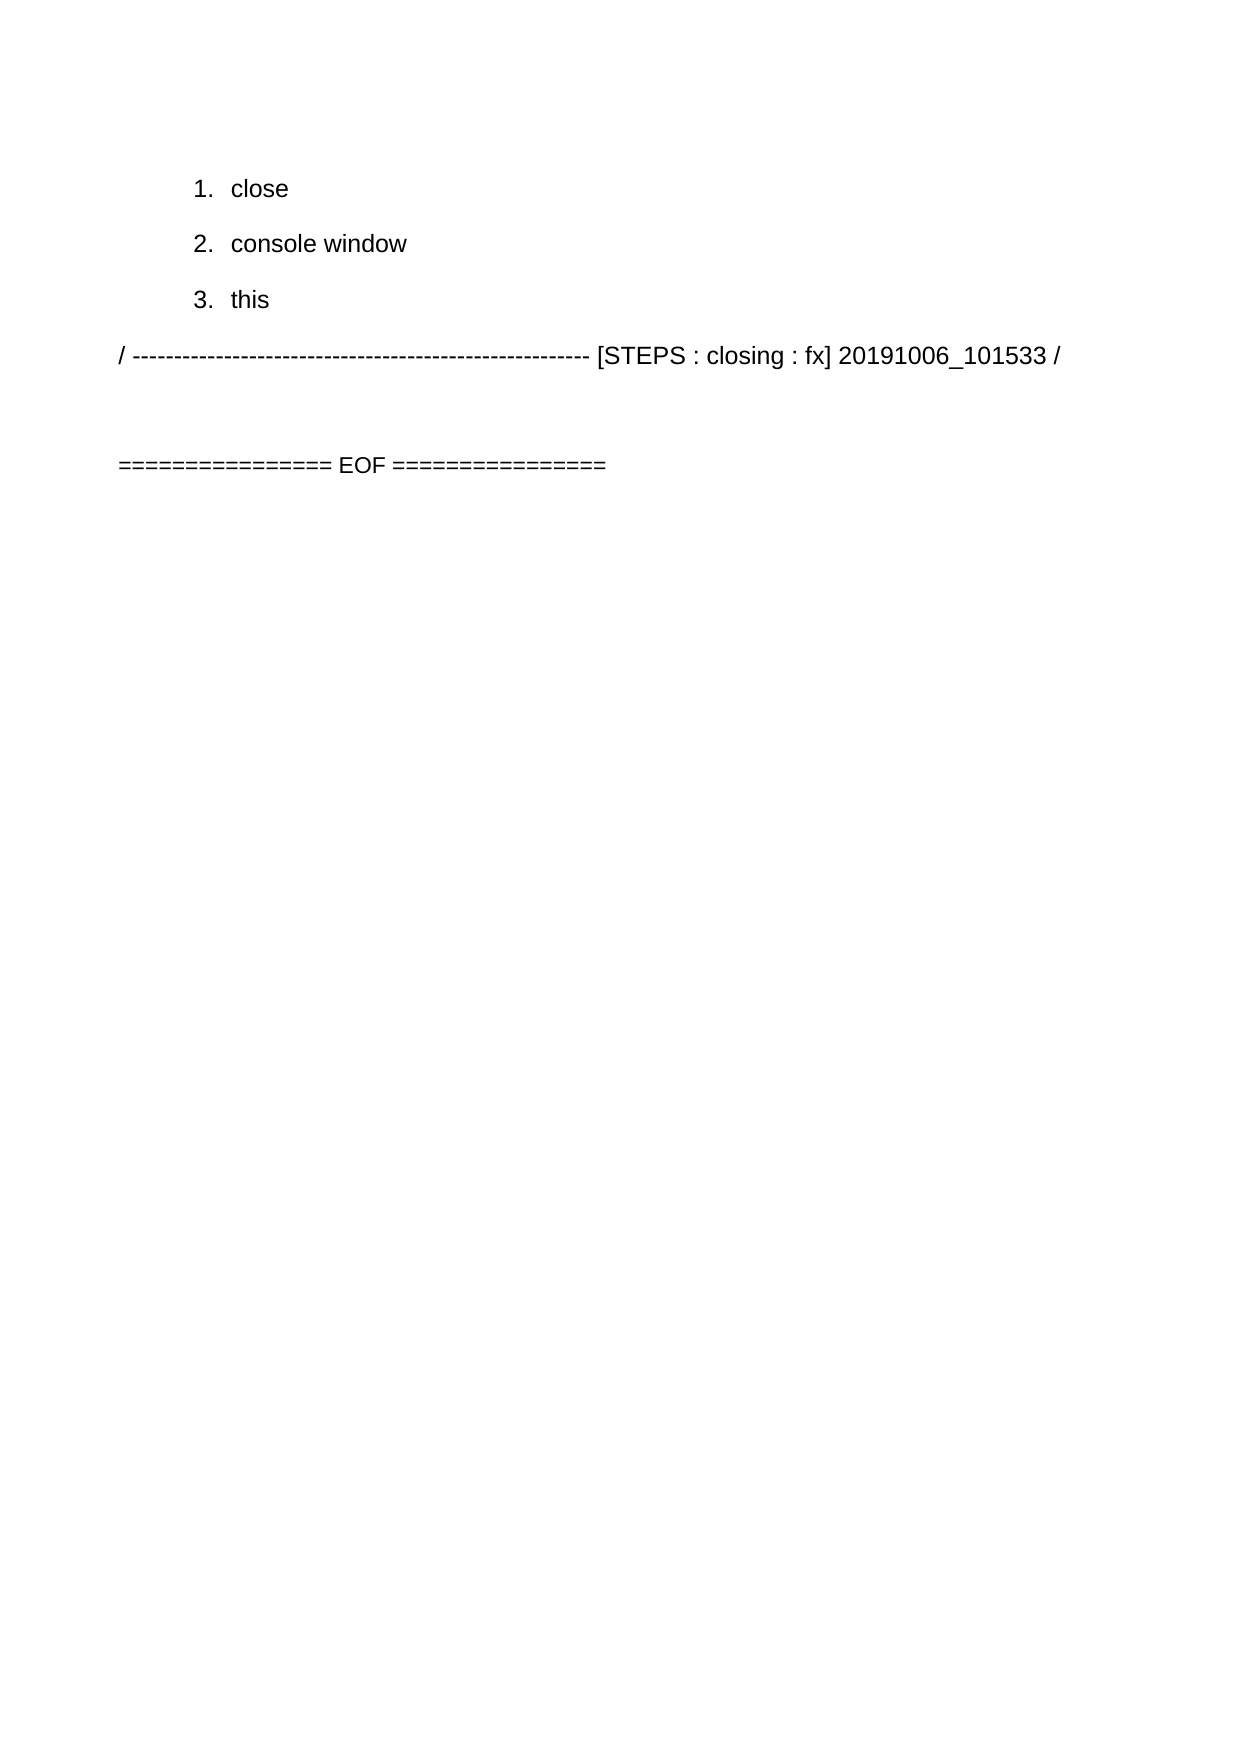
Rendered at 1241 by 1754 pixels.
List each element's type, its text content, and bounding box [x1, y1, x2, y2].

list this [193, 285, 1122, 314]
text ================ EOF ================ [118, 452, 1122, 478]
list close [193, 174, 1122, 202]
text / ------------------------------------------------------- [STEPS : closing : fx] 20191006_101533 / [118, 341, 1122, 369]
list console window [193, 229, 1122, 258]
